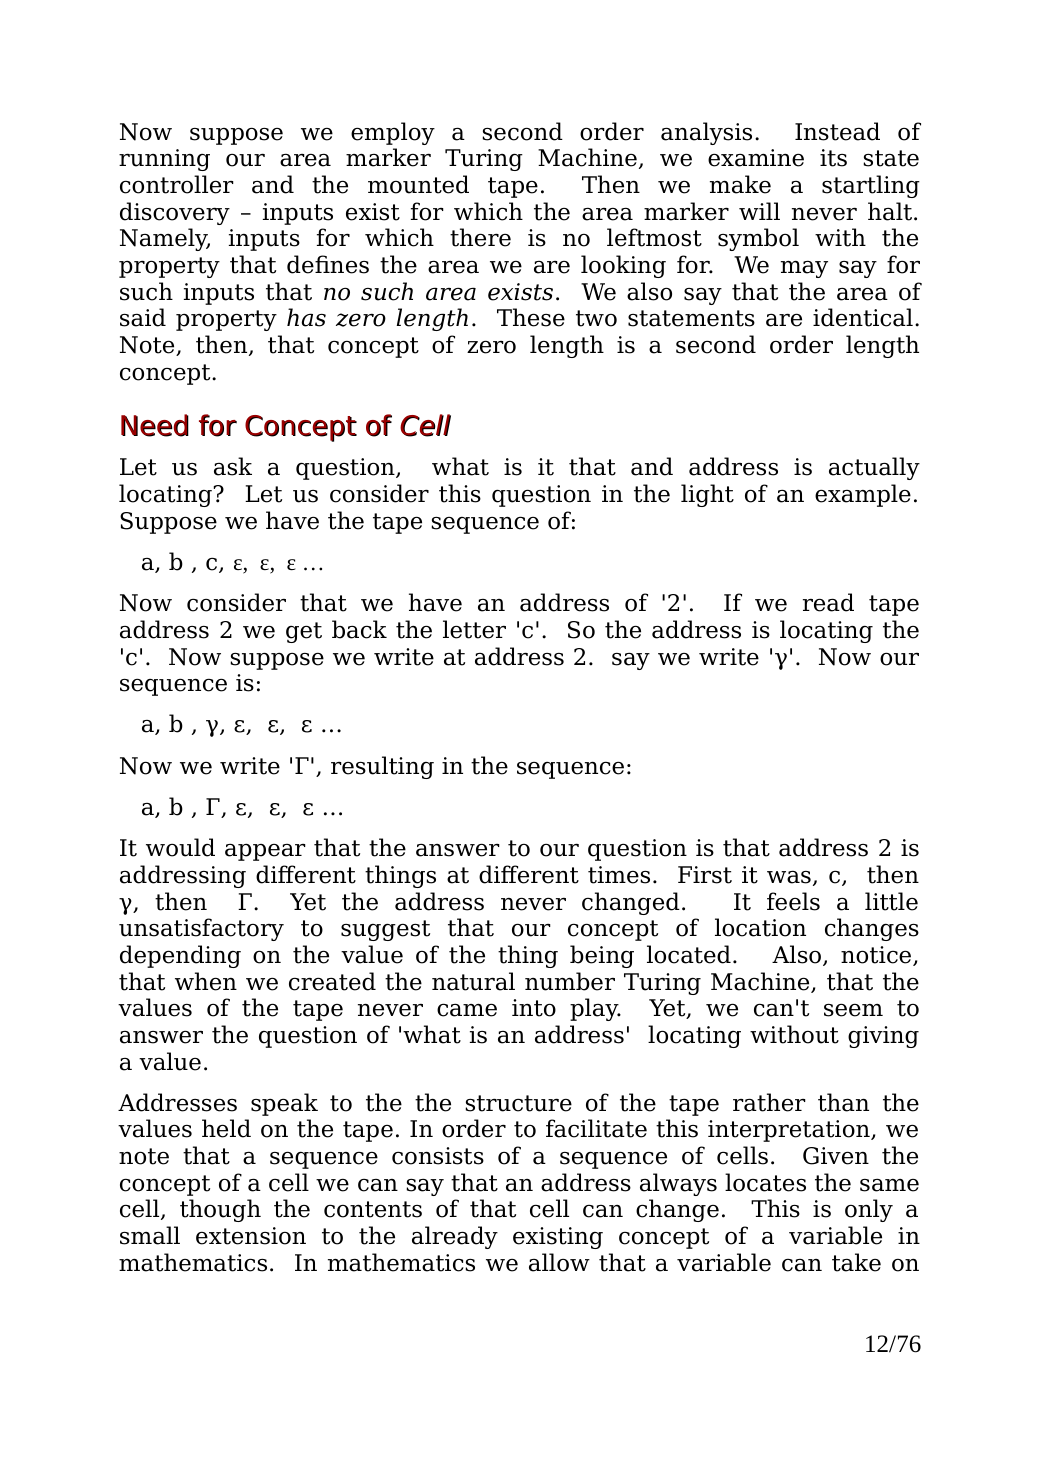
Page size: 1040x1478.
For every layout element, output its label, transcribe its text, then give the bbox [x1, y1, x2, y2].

text Now we write 'Г', resulting in the sequence: [119, 753, 921, 779]
text Let us ask a question, what is it that and address is actually locating? Let us consider this question in the light of an example. Suppose we have the tape sequence of: [119, 454, 921, 534]
text a, b , c, ε, ε, ε … [119, 549, 921, 576]
text It would appear that the answer to our question is that address 2 is addressing different things at different times. First it was, c, then γ, then Г. Yet the address never changed. It feels a little unsatisfactory to suggest that our concept of location changes depending on the value of the thing being located. Also, notice, that when we created the natural number Turing Machine, that the values of the tape never came into play. Yet, we can't seem to answer the question of 'what is an address' locating without giving a value. [119, 835, 921, 1075]
text Now suppose we employ a second order analysis. Instead of running our area marker Turing Machine, we examine its state controller and the mounted tape. Then we make a startling discovery – inputs exist for which the area marker will never halt. Namely, inputs for which there is no leftmost symbol with the property that defines the area we are looking for. We may say for such inputs that no such area exists. We also say that the area of said property has zero length. These two statements are identical. Note, then, that concept of zero length is a second order length concept. [119, 119, 921, 385]
text Addresses speak to the the structure of the tape rather than the values held on the tape. In order to facilitate this interpretation, we note that a sequence consists of a sequence of cells. Given the concept of a cell we can say that an address always locates the same cell, though the contents of that cell can change. This is only a small extension to the already existing concept of a variable in mathematics. In mathematics we allow that a variable can take on [119, 1090, 921, 1277]
text Now consider that we have an address of '2'. If we read tape address 2 we get back the letter 'c'. So the address is locating the 'c'. Now suppose we write at address 2. say we write 'γ'. Now our sequence is: [119, 590, 921, 697]
text a, b , γ, ε, ε, ε … [119, 712, 921, 738]
subtitle Need for Concept of Cell [119, 410, 921, 442]
text a, b , Г, ε, ε, ε … [119, 794, 921, 821]
